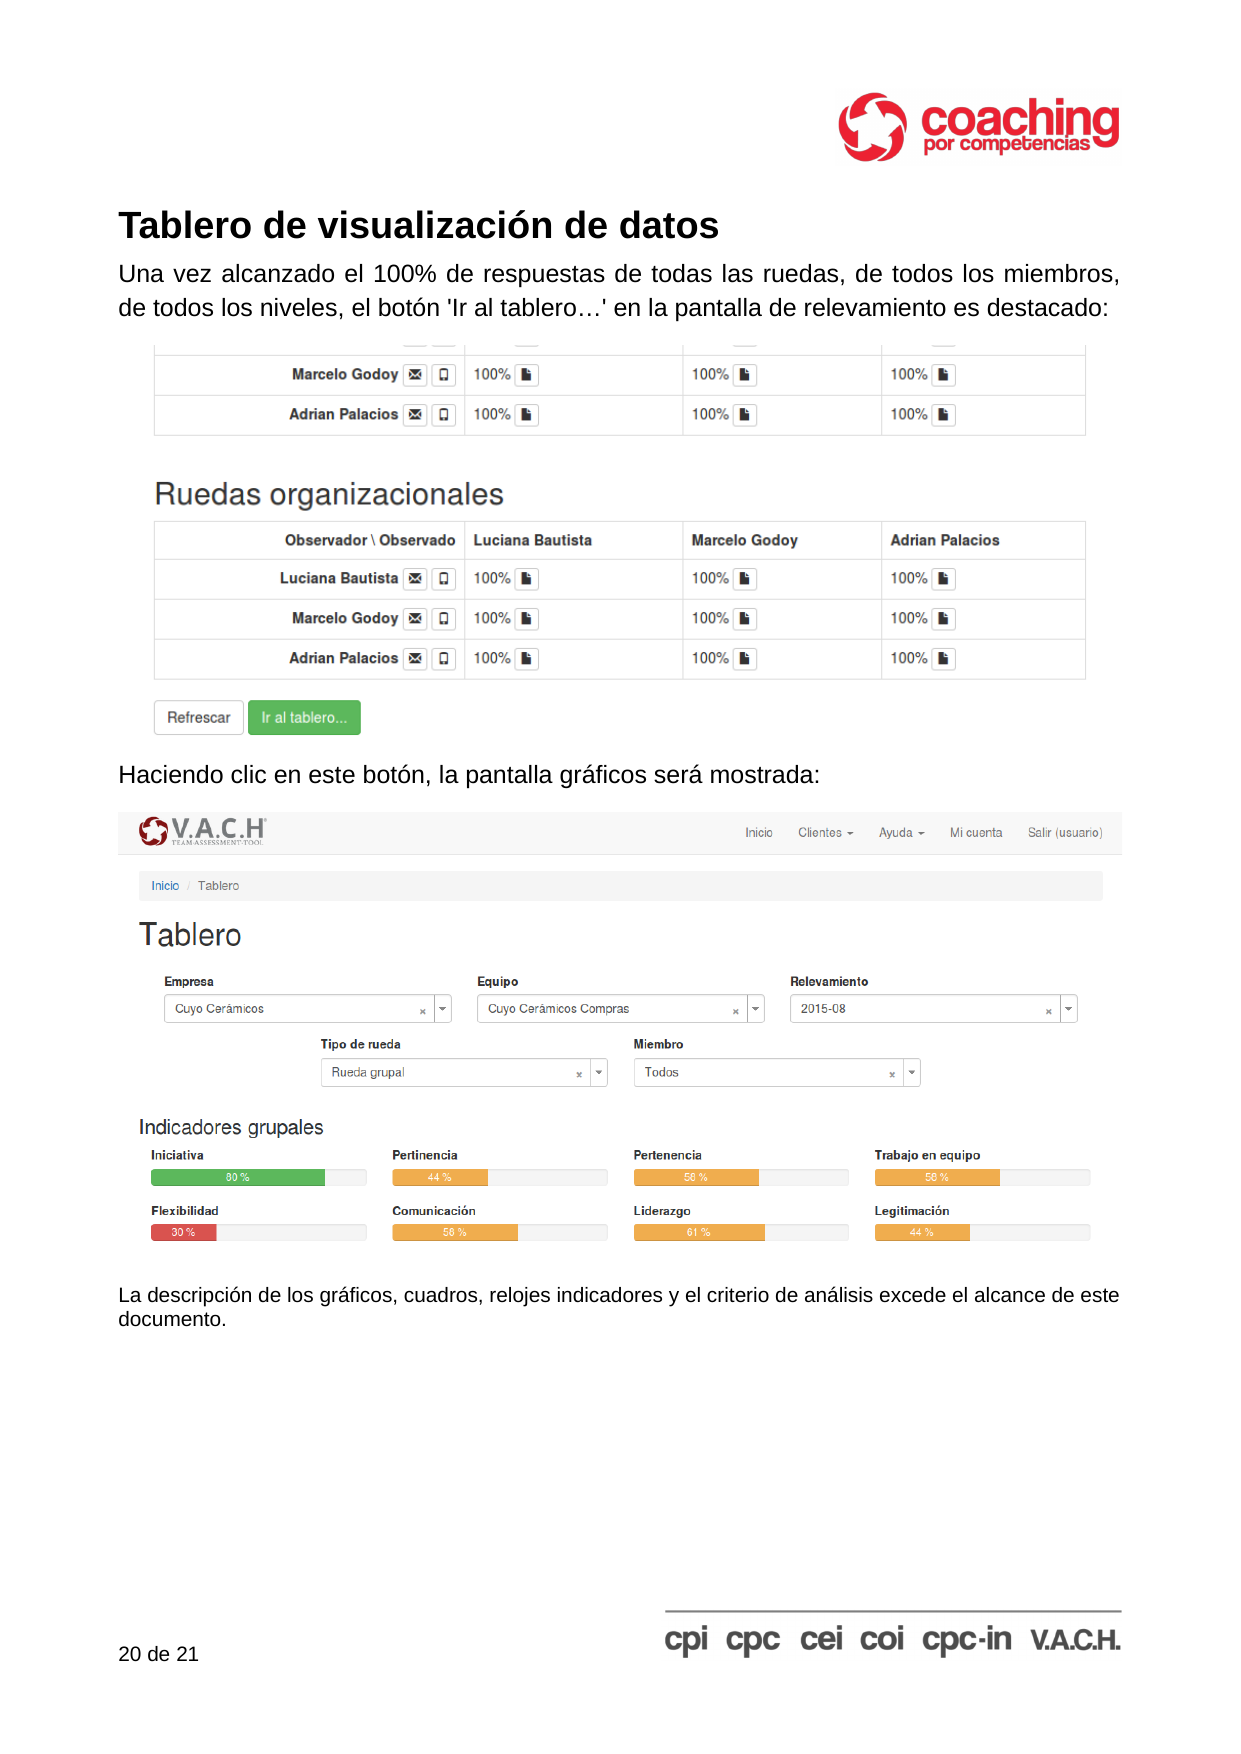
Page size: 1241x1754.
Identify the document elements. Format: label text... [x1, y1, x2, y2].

picture [661, 1609, 1123, 1661]
text Una vez alcanzado el 100% de respuestas de todas las ruedas, de todos los miembros, de todos los niveles, el botón 'Ir al tablero…' en la pantalla de relevamiento es destacado: [118, 259, 1122, 322]
picture [118, 345, 1122, 737]
text La descripción de los gráficos, cuadros, relojes indicadores y el criterio de análisis excede el alcance de este documento. [118, 1282, 1122, 1330]
picture [834, 88, 1123, 166]
text Haciendo clic en este botón, la pantalla gráficos será mostrada: [118, 760, 1122, 788]
subtitle Tablero de visualización de datos [118, 202, 1122, 246]
picture [118, 812, 1123, 1259]
